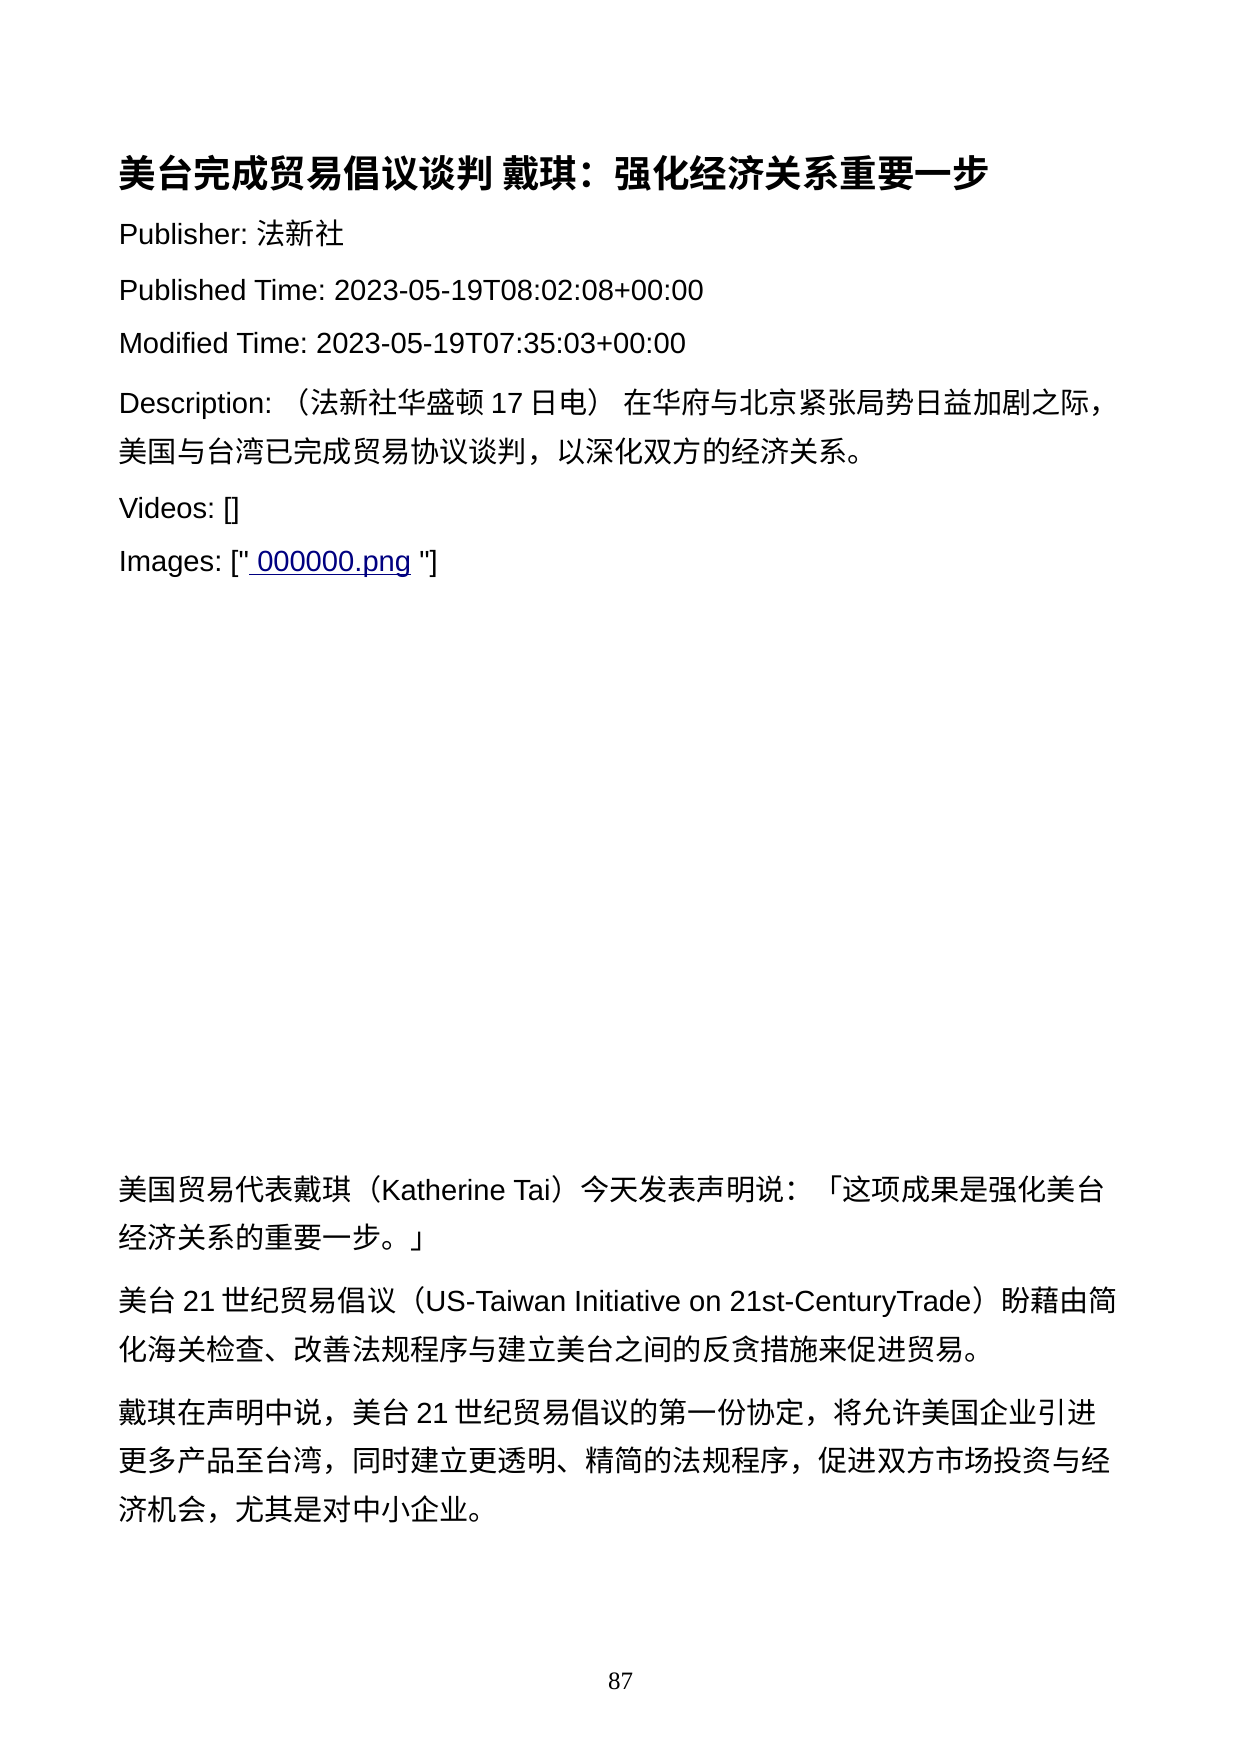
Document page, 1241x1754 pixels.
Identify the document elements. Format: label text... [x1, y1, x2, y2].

subtitle 美台完成贸易倡议谈判 戴琪：强化经济关系重要一步 [118, 143, 1122, 198]
text Videos: [] [118, 491, 1122, 525]
text 戴琪在声明中说，美台21世纪贸易倡议的第一份协定，将允许美国企业引进更多产品至台湾，同时建立更透明、精简的法规程序，促进双方市场投资与经济机会，尤其是对中小企业。 [118, 1389, 1122, 1529]
text Published Time: 2023-05-19T08:02:08+00:00 [118, 273, 1122, 307]
text Publisher: 法新社 [118, 210, 1122, 253]
text Images: [" 000000.png "] [118, 544, 1122, 578]
text Modified Time: 2023-05-19T07:35:03+00:00 [118, 327, 1122, 360]
text 美国贸易代表戴琪（Katherine Tai）今天发表声明说：「这项成果是强化美台经济关系的重要一步。」 [118, 1166, 1122, 1257]
text 美台21世纪贸易倡议（US-Taiwan Initiative on 21st-CenturyTrade）盼藉由简化海关检查、改善法规程序与建立美台之间的反贪措施来促进贸易。 [118, 1278, 1122, 1368]
text Description: （法新社华盛顿17日电） 在华府与北京紧张局势日益加剧之际，美国与台湾已完成贸易协议谈判，以深化双方的经济关系。 [118, 380, 1122, 471]
